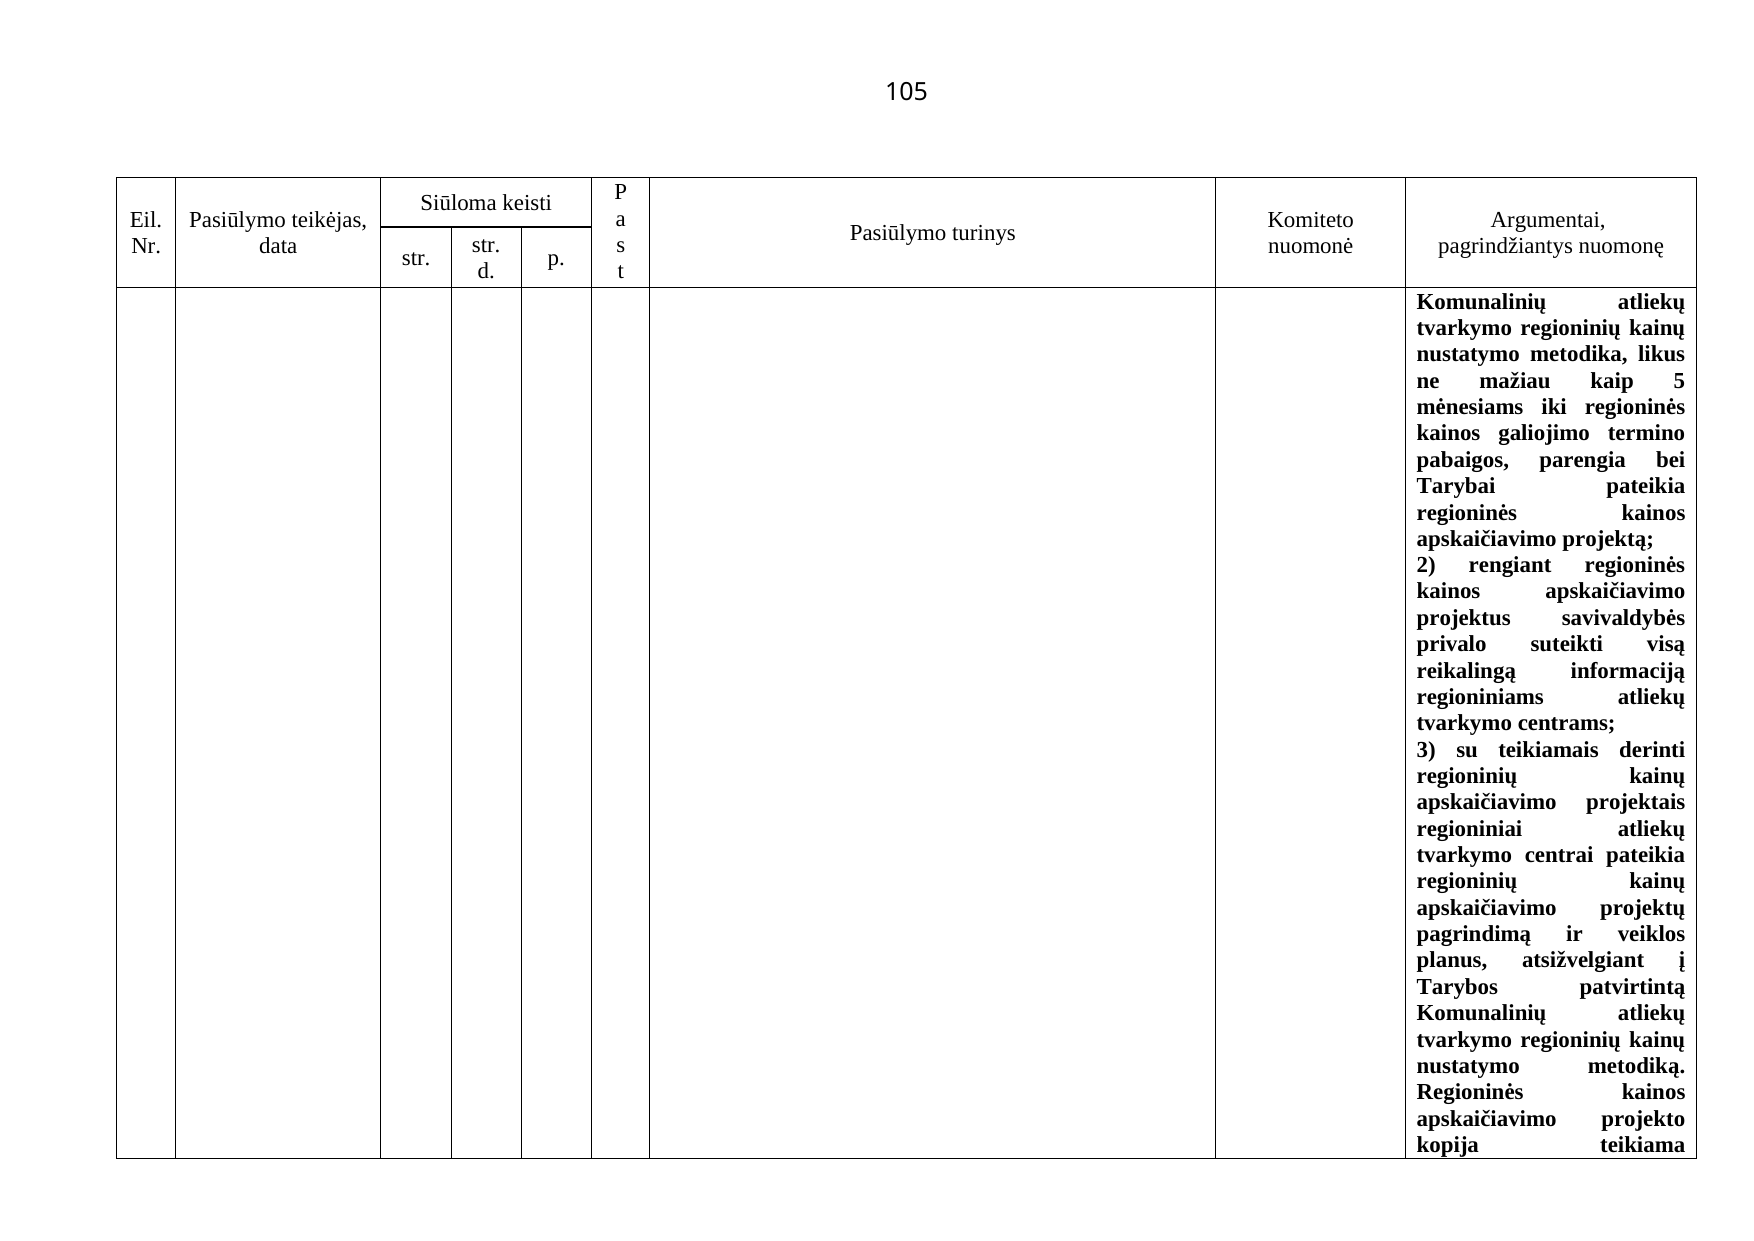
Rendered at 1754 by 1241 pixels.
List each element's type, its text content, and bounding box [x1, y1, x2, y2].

table_header Pasiūlymo teikėjas, data [176, 178, 380, 287]
table_cell [452, 288, 521, 1157]
table_cell [1216, 288, 1405, 1157]
table_cell str. d. [452, 228, 521, 287]
table_header Siūloma keisti [381, 178, 591, 226]
table_cell [117, 288, 175, 1157]
table_cell Komunalinių atliekų tvarkymo regioninių kainų nustatymo metodika, likus ne mažiau kaip 5 mėnesiams iki regioninės kainos galiojimo termino pabaigos, parengia bei Tarybai pateikia regioninės kainos apskaičiavimo projektą; 2) rengiant regioninės kainos apskaičiavimo projektus savivaldybės privalo suteikti visą reikalingą informaciją regioniniams atliekų tvarkymo centrams; 3) su teikiamais derinti regioninių kainų apskaičiavimo projektais regioniniai atliekų tvarkymo centrai pateikia regioninių kainų apskaičiavimo projektų pagrindimą ir veiklos planus, atsižvelgiant į Tarybos patvirtintą Komunalinių atliekų tvarkymo regioninių kainų nustatymo metodiką. Regioninės kainos apskaičiavimo projekto kopija teikiama [1406, 288, 1696, 1157]
table_cell [650, 288, 1215, 1157]
table_cell [522, 288, 591, 1157]
table_header Pastabos [592, 178, 649, 287]
table_header Pasiūlymo turinys [650, 178, 1215, 287]
table_cell p. [522, 228, 591, 287]
table_header Eil. Nr. [117, 178, 175, 287]
table_cell [592, 288, 649, 1157]
table_cell str. [381, 228, 451, 287]
table_cell [176, 288, 380, 1157]
table_header Argumentai, pagrindžiantys nuomonę [1406, 178, 1696, 287]
table_cell [381, 288, 451, 1157]
table_header Komiteto nuomonė [1216, 178, 1405, 287]
